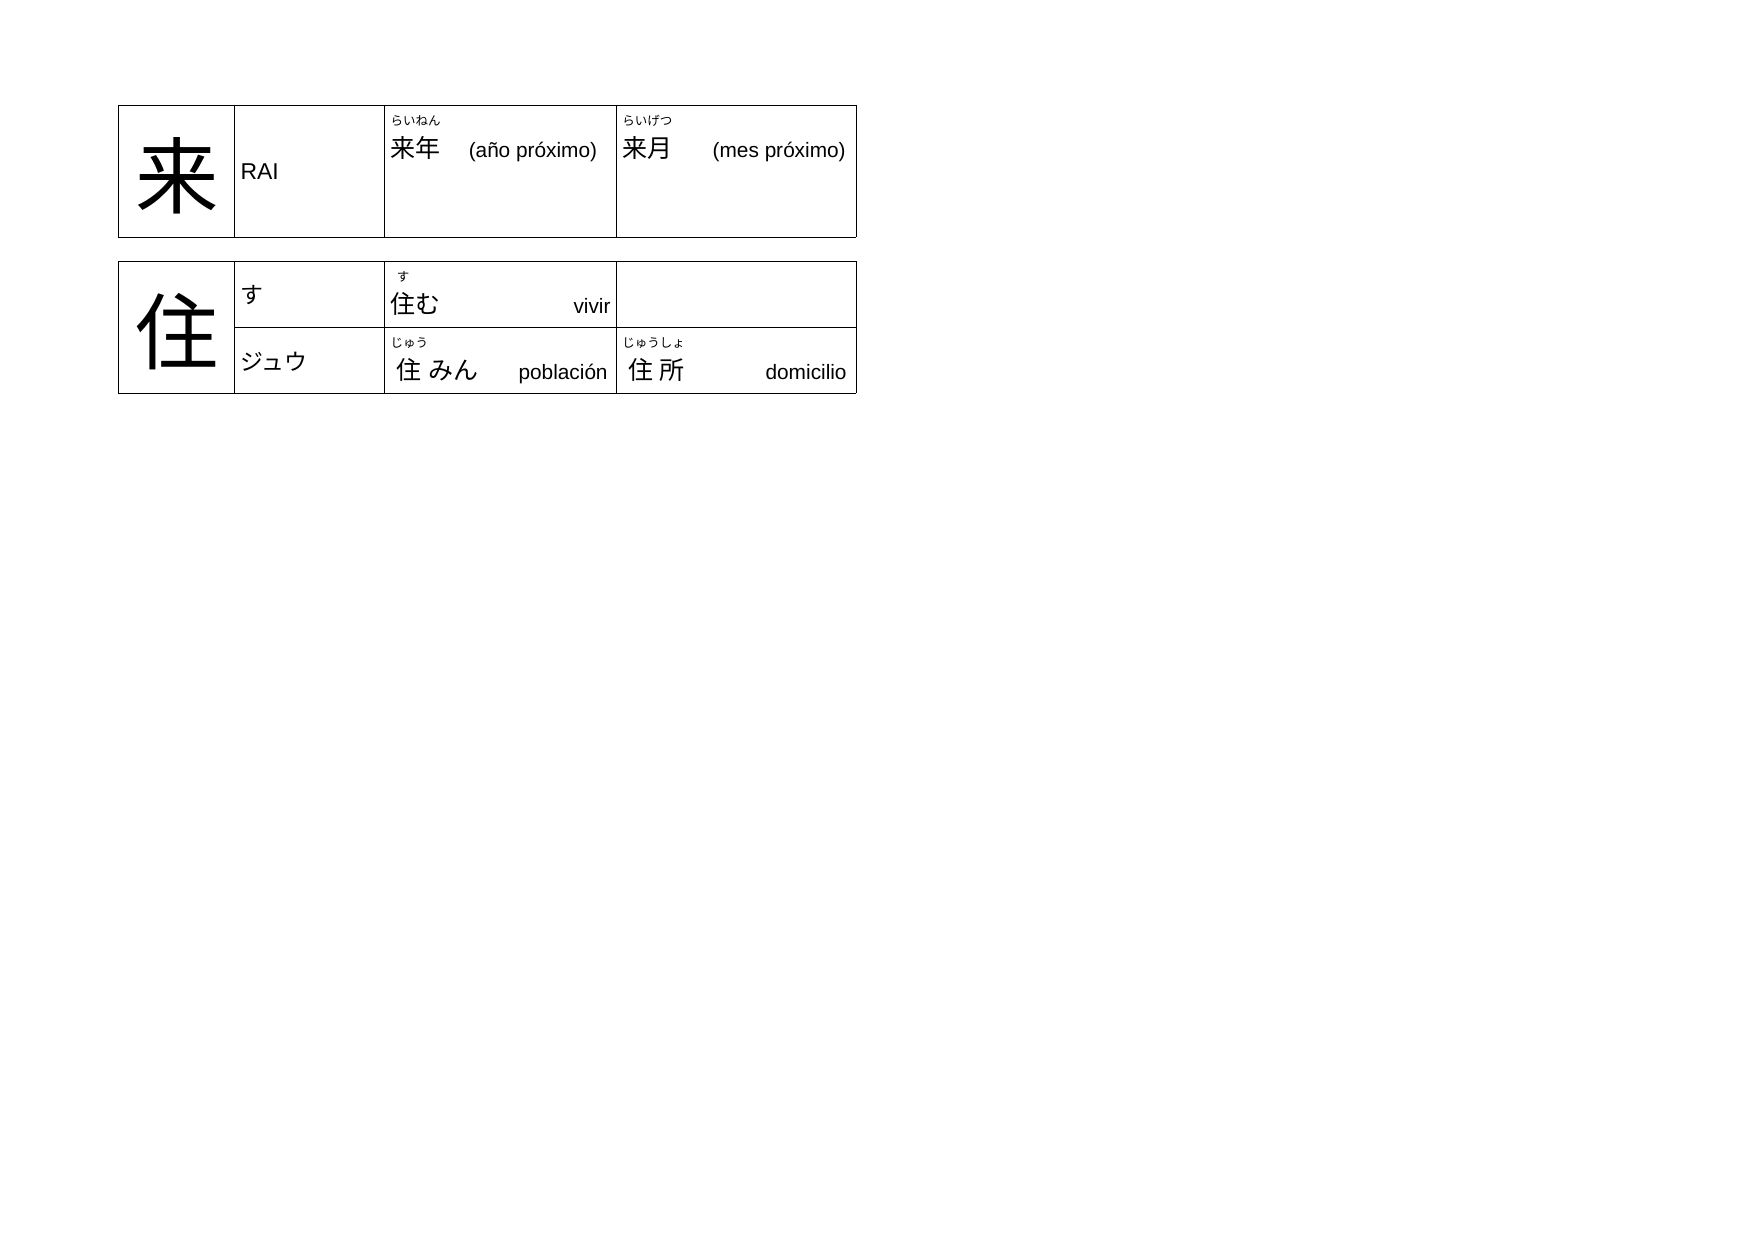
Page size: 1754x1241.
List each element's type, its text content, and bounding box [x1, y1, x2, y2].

table_cell ジュウ [235, 328, 384, 393]
table_cell 住じゅう所しょ domicilio [617, 328, 856, 393]
table_cell 来らい年ねん (año próximo) [385, 106, 616, 237]
table_cell RAI [235, 106, 384, 237]
table_header 住すむ vivir [385, 262, 616, 327]
table_cell 来らい月げつ (mes próximo) [617, 106, 856, 237]
table_header [617, 262, 856, 327]
table_cell 住じゅうみん población [385, 328, 616, 393]
table_header 来 [119, 106, 234, 237]
table_header す [235, 262, 384, 327]
table_header 住 [119, 262, 234, 393]
